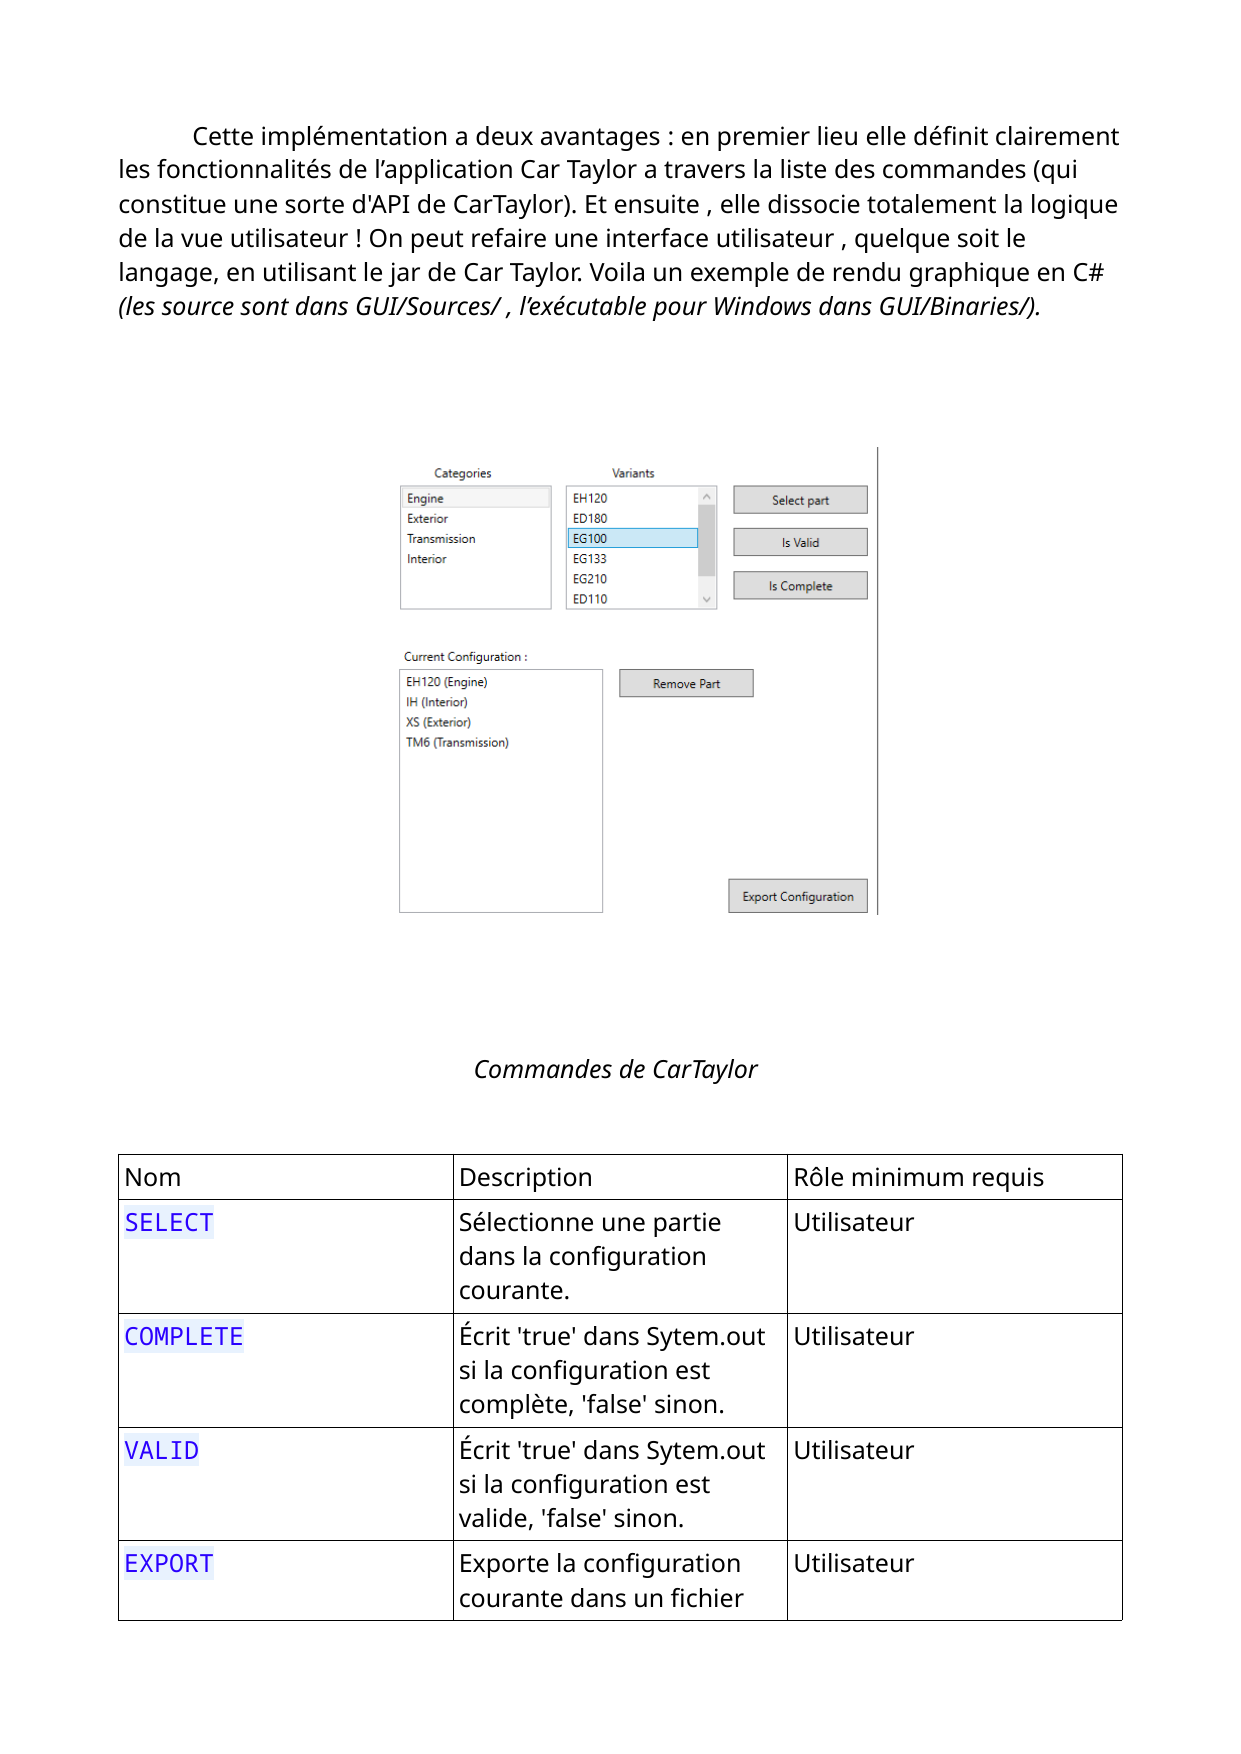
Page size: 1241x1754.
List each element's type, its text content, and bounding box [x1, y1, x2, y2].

table_cell COMPLETE [119, 1314, 453, 1427]
table_cell VALID [119, 1428, 453, 1540]
table_cell Sélectionne une partie dans la configuration courante. [454, 1200, 787, 1313]
table_cell Écrit 'true' dans Sytem.out si la configuration est valide, 'false' sinon. [454, 1428, 787, 1540]
table_header Nom [119, 1155, 453, 1199]
table_cell Utilisateur [788, 1541, 1122, 1620]
table_header Description [454, 1155, 787, 1199]
picture [390, 447, 879, 915]
table_cell Utilisateur [788, 1428, 1122, 1540]
table_cell Utilisateur [788, 1314, 1122, 1427]
table_cell Exporte la configuration courante dans un fichier [454, 1541, 787, 1620]
table_cell Écrit 'true' dans Sytem.out si la configuration est complète, 'false' sinon. [454, 1314, 787, 1427]
text Commandes de CarTaylor [118, 1051, 1122, 1085]
table_cell SELECT [119, 1200, 453, 1313]
table_cell EXPORT [119, 1541, 453, 1620]
table_header Rôle minimum requis [788, 1155, 1122, 1199]
table_cell Utilisateur [788, 1200, 1122, 1313]
text Cette implémentation a deux avantages : en premier lieu elle définit clairement les fonctionnalités de l’application Car Taylor a travers la liste des commandes (qui constitue une sorte d'API de CarTaylor). Et ensuite , elle dissocie totalement la logique de la vue utilisateur ! On peut refaire une interface utilisateur , quelque soit le langage, en utilisant le jar de Car Taylor. Voila un exemple de rendu graphique en C# (les source sont dans GUI/Sources/ , l’exécutable pour Windows dans GUI/Binaries/). [118, 118, 1122, 322]
